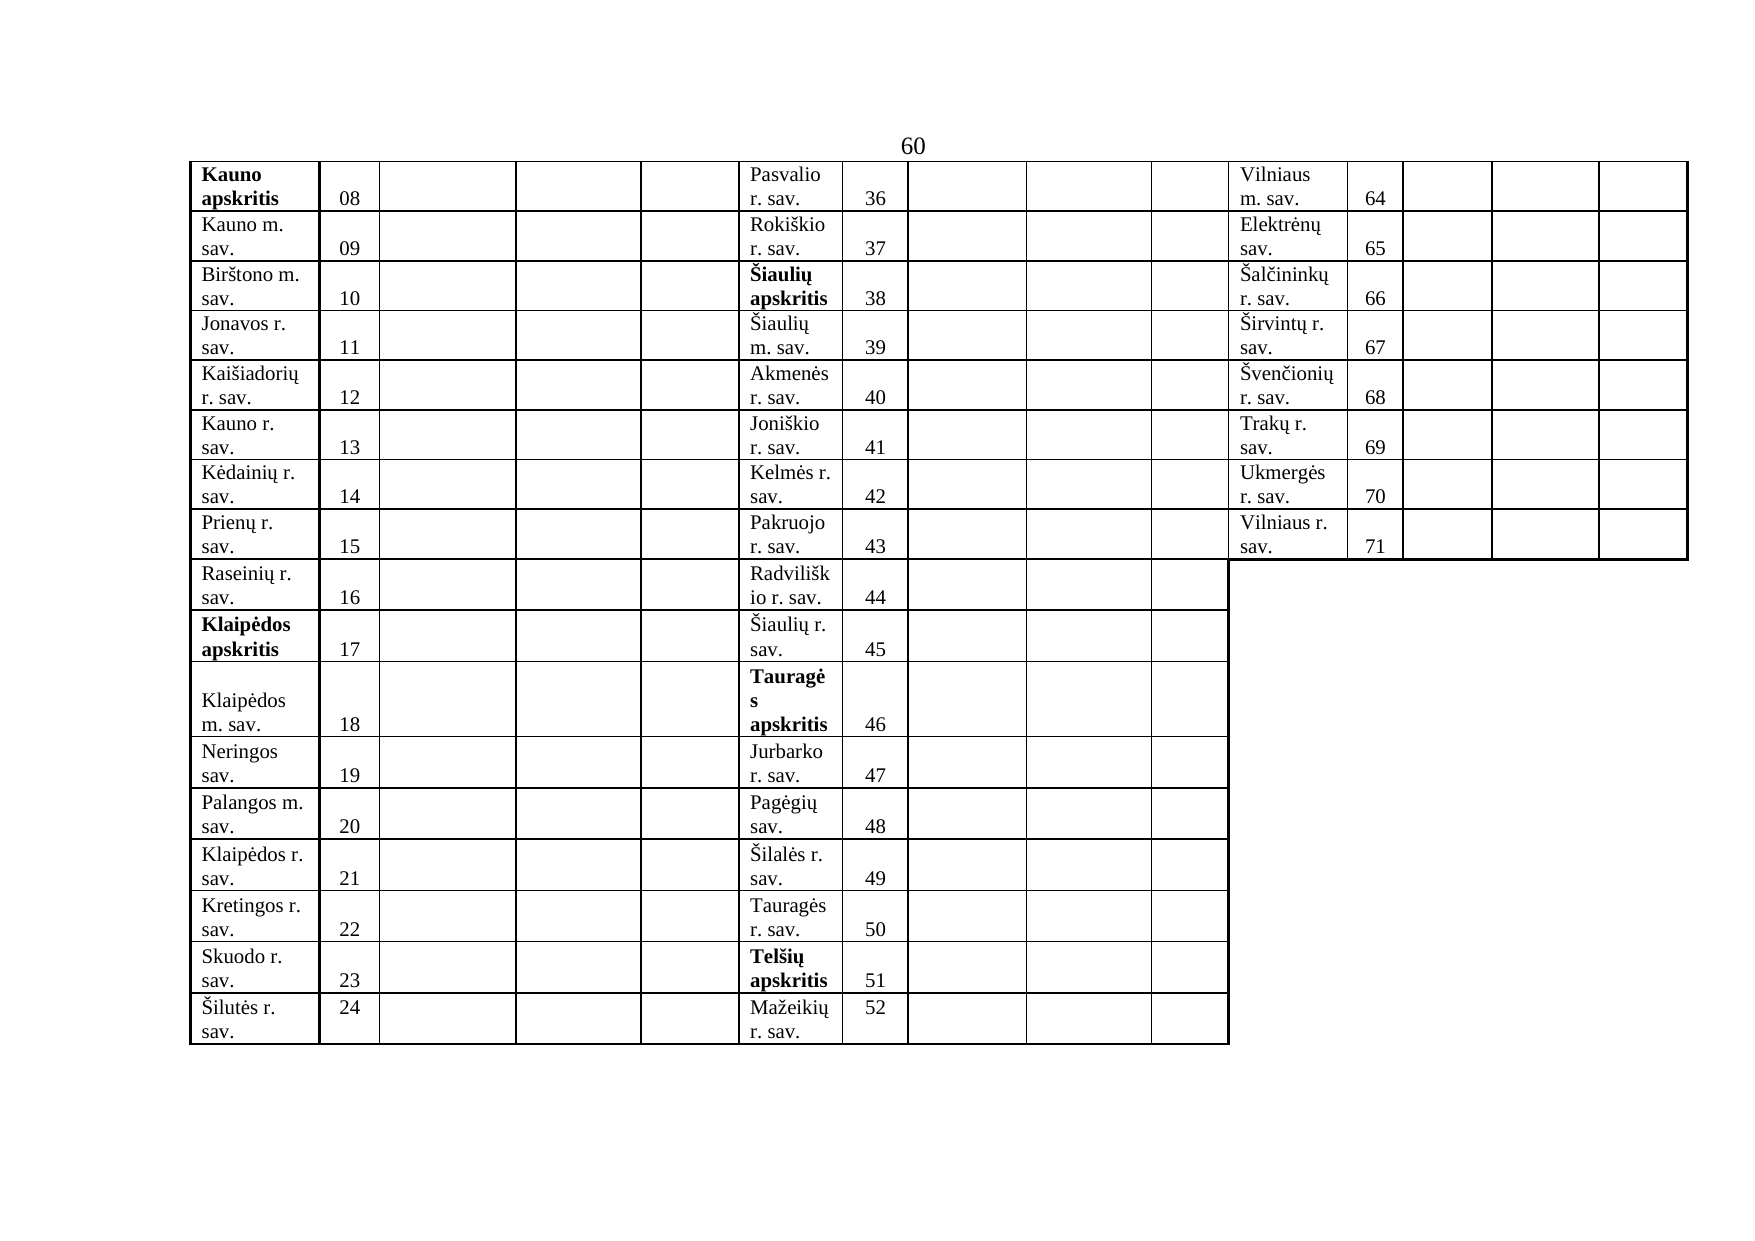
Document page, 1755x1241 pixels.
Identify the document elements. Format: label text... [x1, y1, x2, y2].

table_cell [1404, 411, 1491, 459]
table_cell Pasvalio r. sav. [740, 162, 842, 210]
table_cell Kretingos r. sav. [192, 891, 318, 941]
table_cell [1027, 611, 1151, 661]
table_cell [642, 460, 738, 508]
table_cell 36 [843, 162, 907, 210]
table_cell [642, 840, 738, 889]
table_cell [380, 212, 515, 260]
table_cell [642, 942, 738, 992]
table_cell Kaišiadorių r. sav. [192, 361, 318, 409]
table_cell [642, 560, 738, 609]
table_cell [517, 262, 640, 309]
table_cell [1404, 361, 1491, 409]
table_cell Vilniaus r. sav. [1229, 510, 1347, 558]
table_cell 69 [1348, 411, 1402, 459]
table_cell [380, 942, 515, 992]
table_cell [1152, 510, 1228, 558]
table_cell [909, 611, 1026, 661]
table_cell [380, 361, 515, 409]
table_cell 48 [843, 789, 907, 838]
table_cell [1152, 361, 1228, 409]
table_cell 71 [1348, 510, 1402, 558]
table_cell Vilniaus m. sav. [1229, 162, 1347, 210]
table_cell [1027, 162, 1151, 210]
table_cell Kauno apskritis [192, 162, 318, 210]
table_cell [1152, 212, 1228, 260]
table_cell [1404, 311, 1491, 359]
table_cell [380, 411, 515, 459]
table_cell [517, 311, 640, 359]
table_cell [1027, 262, 1151, 309]
table_cell [1152, 262, 1228, 309]
table_cell [517, 662, 640, 736]
table_cell [1027, 411, 1151, 459]
table_cell Tauragės apskritis [740, 662, 842, 736]
table_cell Palangos m. sav. [192, 789, 318, 838]
table_cell [517, 891, 640, 941]
table_cell [380, 460, 515, 508]
table_cell [1404, 510, 1491, 558]
table_cell 17 [321, 611, 379, 661]
table_cell 12 [321, 361, 379, 409]
table_cell 19 [321, 737, 379, 787]
table_cell Kauno r. sav. [192, 411, 318, 459]
table_cell 65 [1348, 212, 1402, 260]
table_cell 20 [321, 789, 379, 838]
table_cell [380, 311, 515, 359]
table_cell [1600, 262, 1686, 309]
table_cell Pagėgių sav. [740, 789, 842, 838]
table_cell [1152, 162, 1228, 210]
table_cell [909, 510, 1026, 558]
table_cell [380, 510, 515, 558]
table_cell Kauno m. sav. [192, 212, 318, 260]
table_cell [642, 611, 738, 661]
table_cell Trakų r. sav. [1229, 411, 1347, 459]
table_cell Akmenės r. sav. [740, 361, 842, 409]
table_cell 40 [843, 361, 907, 409]
table_cell 66 [1348, 262, 1402, 309]
table_cell [380, 162, 515, 210]
table_cell [1493, 411, 1598, 459]
table_cell Šilutės r. sav. [192, 994, 318, 1043]
table_cell 08 [321, 162, 379, 210]
table_cell [909, 262, 1026, 309]
table_cell [909, 789, 1026, 838]
table_cell [642, 510, 738, 558]
table_cell 70 [1348, 460, 1402, 508]
table_cell Joniškio r. sav. [740, 411, 842, 459]
table_cell [909, 162, 1026, 210]
table_cell [1404, 262, 1491, 309]
table_cell [1027, 212, 1151, 260]
table_cell [517, 212, 640, 260]
table_cell Klaipėdos apskritis [192, 611, 318, 661]
table_cell [1027, 891, 1151, 941]
table_cell Skuodo r. sav. [192, 942, 318, 992]
table_cell Neringos sav. [192, 737, 318, 787]
table_cell 47 [843, 737, 907, 787]
table_cell [1600, 411, 1686, 459]
table_cell [517, 942, 640, 992]
table_cell [1027, 994, 1151, 1043]
table_cell 46 [843, 662, 907, 736]
table_cell [1027, 662, 1151, 736]
table_cell 67 [1348, 311, 1402, 359]
table_cell 14 [321, 460, 379, 508]
table_cell [1152, 840, 1227, 889]
table_cell [909, 737, 1026, 787]
table_cell Klaipėdos r. sav. [192, 840, 318, 889]
table_cell [642, 789, 738, 838]
table_cell 18 [321, 662, 379, 736]
table_cell [1600, 212, 1686, 260]
table_cell [1152, 789, 1227, 838]
table_cell 43 [843, 510, 907, 558]
table_cell 45 [843, 611, 907, 661]
table_cell 37 [843, 212, 907, 260]
table_cell Šiaulių r. sav. [740, 611, 842, 661]
table_cell [1493, 361, 1598, 409]
table_cell Kėdainių r. sav. [192, 460, 318, 508]
table_cell 49 [843, 840, 907, 889]
table_cell Birštono m. sav. [192, 262, 318, 309]
table_cell [642, 411, 738, 459]
table_cell 24 [321, 994, 379, 1043]
table_cell Kelmės r. sav. [740, 460, 842, 508]
table_cell Širvintų r. sav. [1229, 311, 1347, 359]
table_cell 21 [321, 840, 379, 889]
table_cell 44 [843, 560, 907, 609]
table_cell [380, 994, 515, 1043]
table_cell Ukmergės r. sav. [1229, 460, 1347, 508]
table_cell [1027, 840, 1151, 889]
table_cell [1152, 942, 1227, 992]
table_cell [517, 510, 640, 558]
table_cell [1493, 510, 1598, 558]
table_cell [909, 460, 1026, 508]
table_cell [517, 994, 640, 1043]
table_cell [1152, 460, 1228, 508]
table_cell [642, 737, 738, 787]
table_cell Mažeikių r. sav. [740, 994, 842, 1043]
table_cell Pakruojo r. sav. [740, 510, 842, 558]
table_cell 64 [1348, 162, 1402, 210]
table_cell [1152, 662, 1227, 736]
table_cell [517, 611, 640, 661]
table_cell [642, 361, 738, 409]
table_cell Radviliškio r. sav. [740, 560, 842, 609]
table_cell Rokiškio r. sav. [740, 212, 842, 260]
table_cell [380, 662, 515, 736]
table_cell Šiaulių apskritis [740, 262, 842, 309]
table_cell 39 [843, 311, 907, 359]
table_cell 15 [321, 510, 379, 558]
table_cell [380, 262, 515, 309]
table_cell Telšių apskritis [740, 942, 842, 992]
table_cell [1600, 510, 1686, 558]
table_cell 68 [1348, 361, 1402, 409]
table_cell [642, 311, 738, 359]
table_cell [1493, 311, 1598, 359]
table_cell [909, 662, 1026, 736]
table_cell [1493, 212, 1598, 260]
table_cell [909, 411, 1026, 459]
table_cell [642, 994, 738, 1043]
table_cell [517, 460, 640, 508]
table_cell 11 [321, 311, 379, 359]
table_cell Jurbarko r. sav. [740, 737, 842, 787]
table_cell Prienų r. sav. [192, 510, 318, 558]
table_cell [517, 560, 640, 609]
table_cell [517, 361, 640, 409]
table_cell [517, 411, 640, 459]
table_cell [909, 994, 1026, 1043]
table_cell 22 [321, 891, 379, 941]
table_cell 51 [843, 942, 907, 992]
table_cell [1600, 460, 1686, 508]
table_cell 23 [321, 942, 379, 992]
table_cell 50 [843, 891, 907, 941]
table_cell 52 [843, 994, 907, 1043]
table_cell [909, 311, 1026, 359]
table_cell [909, 891, 1026, 941]
table_cell [1027, 560, 1151, 609]
table_cell [642, 662, 738, 736]
table_cell [1404, 460, 1491, 508]
table_cell [517, 162, 640, 210]
table_cell [1493, 460, 1598, 508]
table_cell Raseinių r. sav. [192, 560, 318, 609]
table_cell Šilalės r. sav. [740, 840, 842, 889]
table_cell [1027, 311, 1151, 359]
table_cell Švenčionių r. sav. [1229, 361, 1347, 409]
table_cell 41 [843, 411, 907, 459]
table_cell [642, 891, 738, 941]
table_cell Tauragės r. sav. [740, 891, 842, 941]
table_cell [380, 891, 515, 941]
table_cell [380, 737, 515, 787]
table_cell [1600, 361, 1686, 409]
table_cell [909, 840, 1026, 889]
table_cell [1230, 561, 1688, 1043]
table_cell [1152, 737, 1227, 787]
table_cell Šiaulių m. sav. [740, 311, 842, 359]
table_cell [1027, 789, 1151, 838]
table_cell [1152, 411, 1228, 459]
table_cell [1027, 510, 1151, 558]
table_cell 16 [321, 560, 379, 609]
table_cell [1152, 891, 1227, 941]
table_cell [909, 942, 1026, 992]
table_cell Šalčininkų r. sav. [1229, 262, 1347, 309]
table_cell [517, 789, 640, 838]
table_cell [1152, 560, 1227, 609]
table_cell Jonavos r. sav. [192, 311, 318, 359]
table_cell [1493, 262, 1598, 309]
table_cell 09 [321, 212, 379, 260]
table_cell [642, 212, 738, 260]
table_cell [380, 789, 515, 838]
table_cell Elektrėnų sav. [1229, 212, 1347, 260]
table_cell [517, 737, 640, 787]
table_cell [909, 361, 1026, 409]
table_cell [517, 840, 640, 889]
table_cell [1152, 611, 1227, 661]
table_cell [1152, 994, 1227, 1043]
table_cell [909, 212, 1026, 260]
table_cell [1493, 162, 1598, 210]
table_cell [1600, 162, 1686, 210]
table_cell [1027, 361, 1151, 409]
table_cell 13 [321, 411, 379, 459]
table_cell [1600, 311, 1686, 359]
table_cell [1404, 212, 1491, 260]
table_cell [642, 262, 738, 309]
table_cell [1027, 460, 1151, 508]
table_cell [909, 560, 1026, 609]
table_cell [1027, 942, 1151, 992]
table_cell [380, 560, 515, 609]
table_cell [1152, 311, 1228, 359]
table_cell [1027, 737, 1151, 787]
table_cell 38 [843, 262, 907, 309]
table_cell Klaipėdos m. sav. [192, 662, 318, 736]
table_cell 10 [321, 262, 379, 309]
table_cell [380, 840, 515, 889]
table_cell 42 [843, 460, 907, 508]
table_cell [642, 162, 738, 210]
table_cell [380, 611, 515, 661]
table_cell [1404, 162, 1491, 210]
